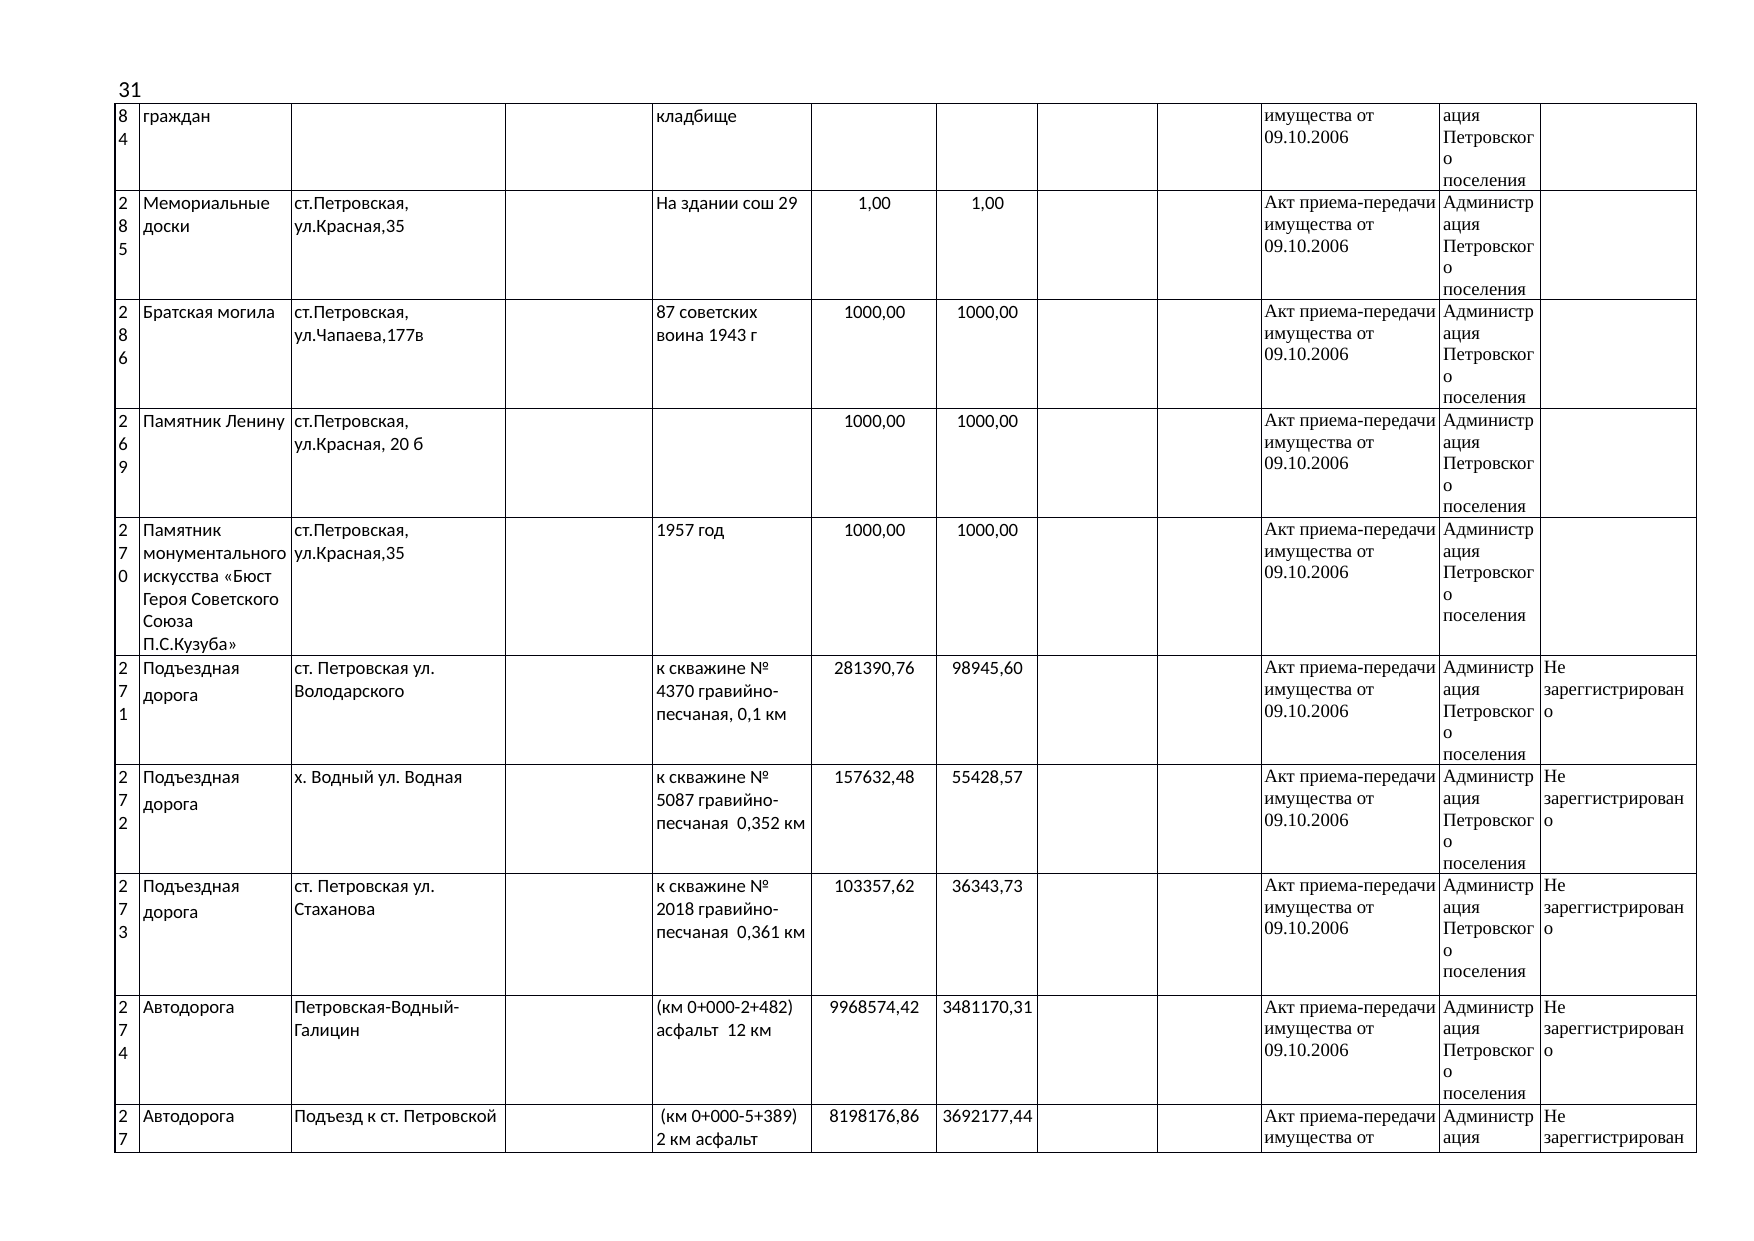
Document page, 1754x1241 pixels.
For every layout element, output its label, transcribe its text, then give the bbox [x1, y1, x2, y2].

table_cell [1038, 996, 1157, 1103]
table_cell 269 [116, 409, 139, 517]
table_cell 157632,48 [812, 765, 936, 873]
table_cell [1158, 1105, 1261, 1152]
table_cell [1038, 656, 1157, 764]
table_cell [1541, 300, 1696, 408]
table_cell 98945,60 [937, 656, 1037, 764]
table_cell Подъезд к ст. Петровской [292, 1105, 505, 1152]
table_cell ация Петровского поселения [1440, 104, 1540, 190]
table_cell 270 [116, 518, 139, 655]
table_cell 286 [116, 300, 139, 408]
table_cell Не зареггистрировано [1541, 874, 1696, 995]
table_cell 1000,00 [812, 518, 936, 655]
table_cell к скважине № 2018 гравийно-песчаная 0,361 км [653, 874, 811, 995]
table_cell [653, 409, 811, 517]
table_cell Администрация Петровского поселения [1440, 765, 1540, 873]
table_cell 274 [116, 996, 139, 1103]
table_cell 3481170,31 [937, 996, 1037, 1103]
table_cell Памятник монументального искусства «Бюст Героя Советского Союза П.С.Кузуба» [140, 518, 291, 655]
table_cell Акт приема-передачи имущества от 09.10.2006 [1262, 765, 1439, 873]
table_cell [1541, 191, 1696, 299]
table_cell ст.Петровская, ул.Красная,35 [292, 191, 505, 299]
table_cell 103357,62 [812, 874, 936, 995]
table_cell 1000,00 [937, 409, 1037, 517]
table_cell ст. Петровская ул. Володарского [292, 656, 505, 764]
table_cell 1000,00 [812, 409, 936, 517]
table_cell 3692177,44 [937, 1105, 1037, 1152]
table_cell [1038, 191, 1157, 299]
table_cell Не зареггистрировано [1541, 765, 1696, 873]
table_cell [1541, 409, 1696, 517]
table_cell [1541, 104, 1696, 190]
table_cell Акт приема-передачи имущества от [1262, 1105, 1439, 1152]
table_cell Администрация Петровского поселения [1440, 996, 1540, 1103]
table_cell ст.Петровская, ул.Чапаева,177в [292, 300, 505, 408]
table_cell [1158, 518, 1261, 655]
table_cell [812, 104, 936, 190]
table_cell х. Водный ул. Водная [292, 765, 505, 873]
table_cell [1038, 104, 1157, 190]
table_cell [1038, 518, 1157, 655]
table_cell 1,00 [812, 191, 936, 299]
table_cell Акт приема-передачи имущества от 09.10.2006 [1262, 409, 1439, 517]
table_cell ст.Петровская, ул.Красная, 20 б [292, 409, 505, 517]
table_cell [1158, 191, 1261, 299]
table_cell Подъездная дорога [140, 656, 291, 764]
table_cell Администрация Петровского поселения [1440, 656, 1540, 764]
table_cell Мемориальные доски [140, 191, 291, 299]
table_cell На здании сош 29 [653, 191, 811, 299]
table_cell 1957 год [653, 518, 811, 655]
table_cell [1158, 874, 1261, 995]
table_cell Администрация Петровского поселения [1440, 191, 1540, 299]
table_cell [1038, 300, 1157, 408]
table_cell к скважине № 5087 гравийно-песчаная 0,352 км [653, 765, 811, 873]
table_cell граждан [140, 104, 291, 190]
table_cell Автодорога [140, 1105, 291, 1152]
table_cell Не зареггистрировано [1541, 996, 1696, 1103]
table_cell [506, 1105, 652, 1152]
table_cell (км 0+000-5+389) 2 км асфальт [653, 1105, 811, 1152]
table_cell 9968574,42 [812, 996, 936, 1103]
table_cell 55428,57 [937, 765, 1037, 873]
table_cell [506, 765, 652, 873]
table_cell 87 советских воина 1943 г [653, 300, 811, 408]
table_cell 1000,00 [937, 518, 1037, 655]
table_cell 27 [116, 1105, 139, 1152]
table_cell Акт приема-передачи имущества от 09.10.2006 [1262, 518, 1439, 655]
table_cell 271 [116, 656, 139, 764]
table_cell Не зареггистрировано [1541, 656, 1696, 764]
table_cell Не зареггистрирован [1541, 1105, 1696, 1152]
table_cell Акт приема-передачи имущества от 09.10.2006 [1262, 191, 1439, 299]
table_cell Подъездная дорога [140, 874, 291, 995]
table_cell [1038, 409, 1157, 517]
table_cell имущества от 09.10.2006 [1262, 104, 1439, 190]
table_cell Автодорога [140, 996, 291, 1103]
table_cell 281390,76 [812, 656, 936, 764]
table_cell [1158, 996, 1261, 1103]
table_cell ст. Петровская ул. Стаханова [292, 874, 505, 995]
table_cell [506, 874, 652, 995]
table_cell 8198176,86 [812, 1105, 936, 1152]
table_cell Петровская-Водный-Галицин [292, 996, 505, 1103]
table_cell Администрация Петровского поселения [1440, 300, 1540, 408]
table_cell 272 [116, 765, 139, 873]
table_cell [1541, 518, 1696, 655]
table_cell [1158, 409, 1261, 517]
table_cell [1158, 656, 1261, 764]
table_cell [1038, 1105, 1157, 1152]
table_cell Администрация [1440, 1105, 1540, 1152]
table_cell 84 [116, 104, 139, 190]
table_cell Братская могила [140, 300, 291, 408]
table_cell [1038, 765, 1157, 873]
table_cell Акт приема-передачи имущества от 09.10.2006 [1262, 874, 1439, 995]
table_cell 36343,73 [937, 874, 1037, 995]
table_cell Администрация Петровского поселения [1440, 518, 1540, 655]
table_cell кладбище [653, 104, 811, 190]
table_cell Акт приема-передачи имущества от 09.10.2006 [1262, 300, 1439, 408]
table_cell Акт приема-передачи имущества от 09.10.2006 [1262, 656, 1439, 764]
table_cell [1158, 765, 1261, 873]
table_cell к скважине № 4370 гравийно-песчаная, 0,1 км [653, 656, 811, 764]
table_cell Памятник Ленину [140, 409, 291, 517]
table_cell [506, 656, 652, 764]
table_cell [1158, 300, 1261, 408]
table_cell [506, 996, 652, 1103]
table_cell Акт приема-передачи имущества от 09.10.2006 [1262, 996, 1439, 1103]
table_cell 285 [116, 191, 139, 299]
table_cell [1038, 874, 1157, 995]
table_cell Администрация Петровского поселения [1440, 874, 1540, 995]
table_cell [292, 104, 505, 190]
table_cell 1000,00 [812, 300, 936, 408]
table_cell Подъездная дорога [140, 765, 291, 873]
table_cell [937, 104, 1037, 190]
table_cell [506, 300, 652, 408]
table_cell ст.Петровская, ул.Красная,35 [292, 518, 505, 655]
table_cell (км 0+000-2+482) асфальт 12 км [653, 996, 811, 1103]
table_cell [1158, 104, 1261, 190]
table_cell 1,00 [937, 191, 1037, 299]
table_cell 273 [116, 874, 139, 995]
table_cell [506, 104, 652, 190]
table_cell 1000,00 [937, 300, 1037, 408]
table_cell [506, 191, 652, 299]
table_cell [506, 518, 652, 655]
table_cell [506, 409, 652, 517]
table_cell Администрация Петровского поселения [1440, 409, 1540, 517]
